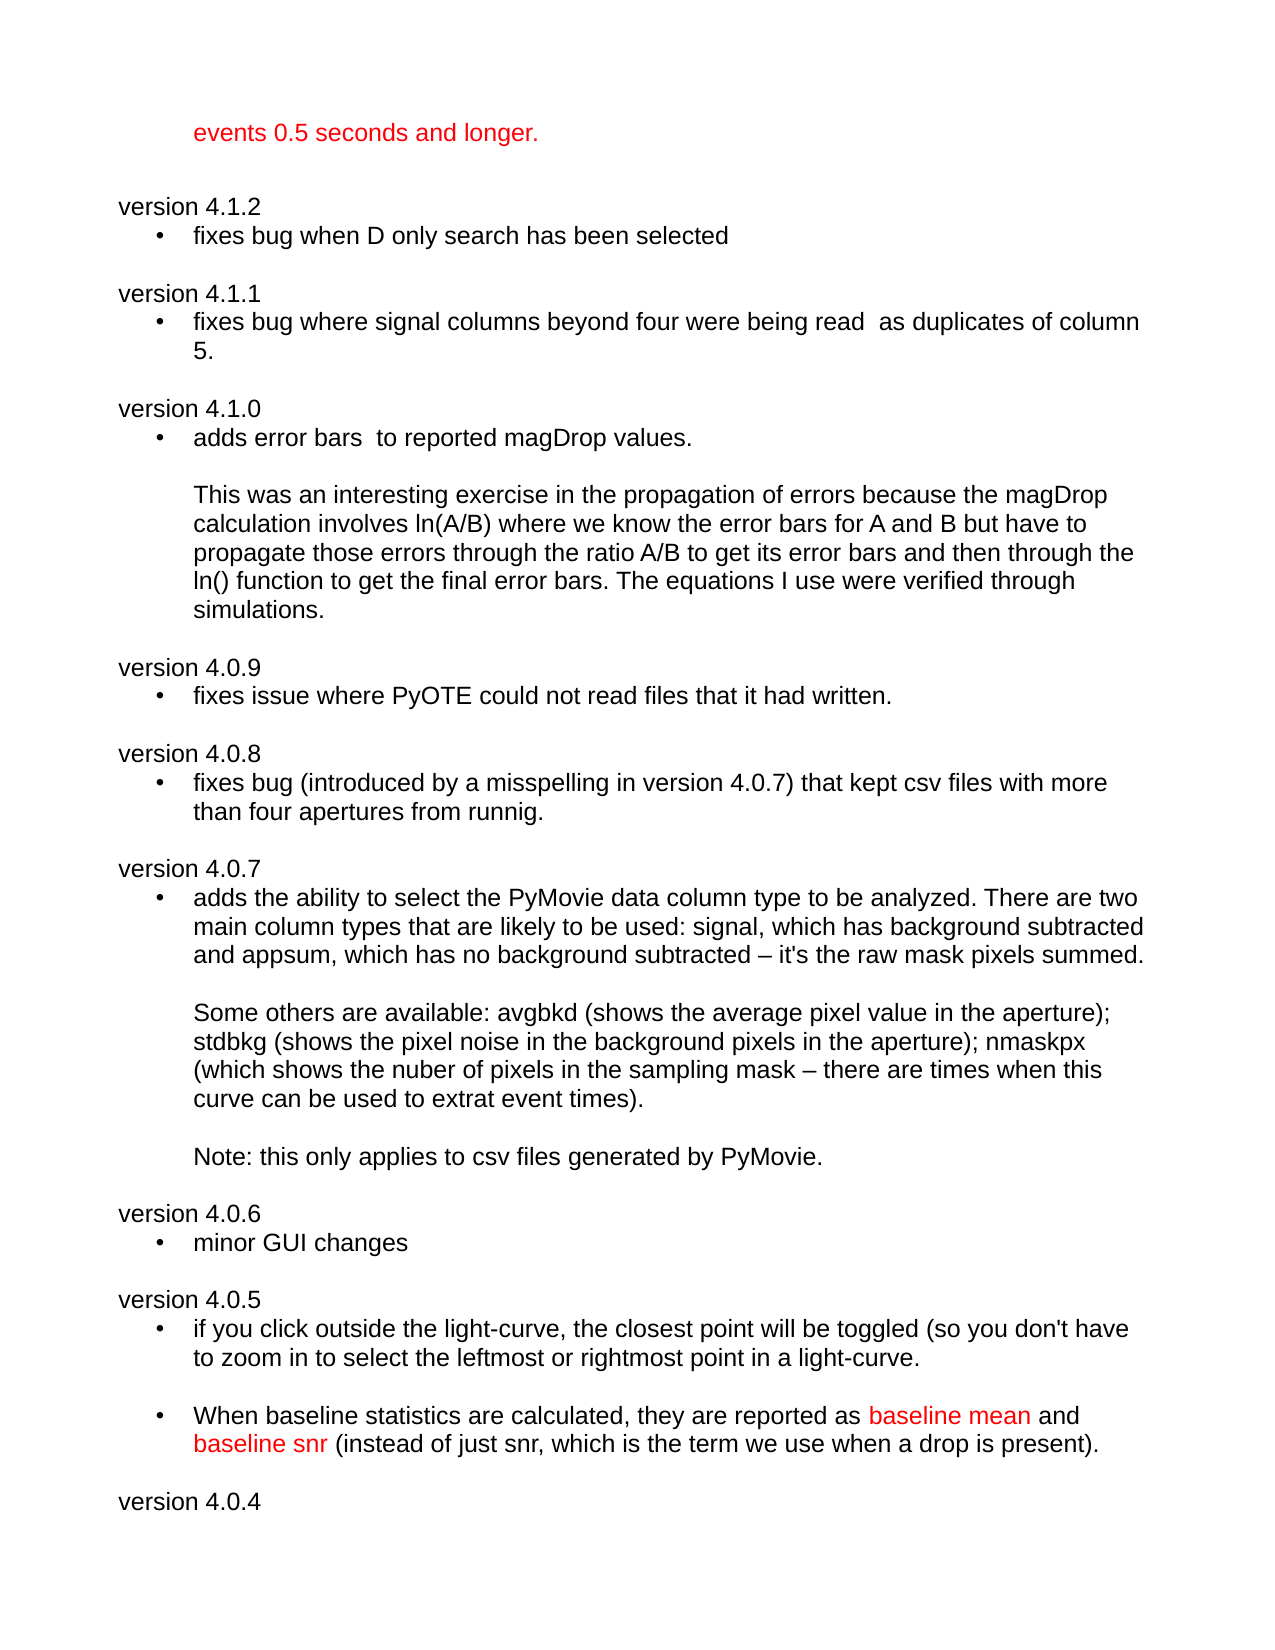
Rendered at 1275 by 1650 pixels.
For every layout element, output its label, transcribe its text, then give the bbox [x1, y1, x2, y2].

text version 4.0.7 [118, 854, 1157, 883]
text version 4.1.0 [118, 394, 1157, 422]
list When baseline statistics are calculated, they are reported as baseline mean and baseline snr (instead of just snr, which is the term we use when a drop is present). [156, 1401, 1157, 1487]
text version 4.0.6 [118, 1199, 1157, 1228]
text version 4.1.1 [118, 279, 1157, 307]
list fixes issue where PyOTE could not read files that it had written. [156, 681, 1157, 739]
list fixes bug (introduced by a misspelling in version 4.0.7) that kept csv files with more than four apertures from runnig. [156, 768, 1157, 854]
list adds error bars to reported magDrop values. This was an interesting exercise in the propagation of errors because the magDrop calculation involves ln(A/B) where we know the error bars for A and B but have to propagate those errors through the ratio A/B to get its error bars and then through the ln() function to get the final error bars. The equations I use were verified through simulations. [156, 422, 1157, 653]
list adds the ability to select the PyMovie data column type to be analyzed. There are two main column types that are likely to be used: signal, which has background subtracted and appsum, which has no background subtracted – it's the raw mask pixels summed. Some others are available: avgbkd (shows the average pixel value in the aperture); stdbkg (shows the pixel noise in the background pixels in the aperture); nmaskpx (which shows the nuber of pixels in the sampling mask – there are times when this curve can be used to extrat event times). Note: this only applies to csv files generated by PyMovie. [156, 883, 1157, 1199]
text version 4.0.4 [118, 1487, 1157, 1516]
list if you click outside the light-curve, the closest point will be toggled (so you don't have to zoom in to select the leftmost or rightmost point in a light-curve. [156, 1314, 1157, 1401]
list minor GUI changes [156, 1228, 1157, 1286]
list fixes bug when D only search has been selected [156, 221, 1157, 279]
text version 4.1.2 [118, 192, 1157, 221]
text version 4.0.8 [118, 739, 1157, 768]
text version 4.0.9 [118, 653, 1157, 681]
list events 0.5 seconds and longer. [156, 118, 1157, 147]
text version 4.0.5 [118, 1286, 1157, 1314]
list fixes bug where signal columns beyond four were being read as duplicates of column 5. [156, 307, 1157, 394]
